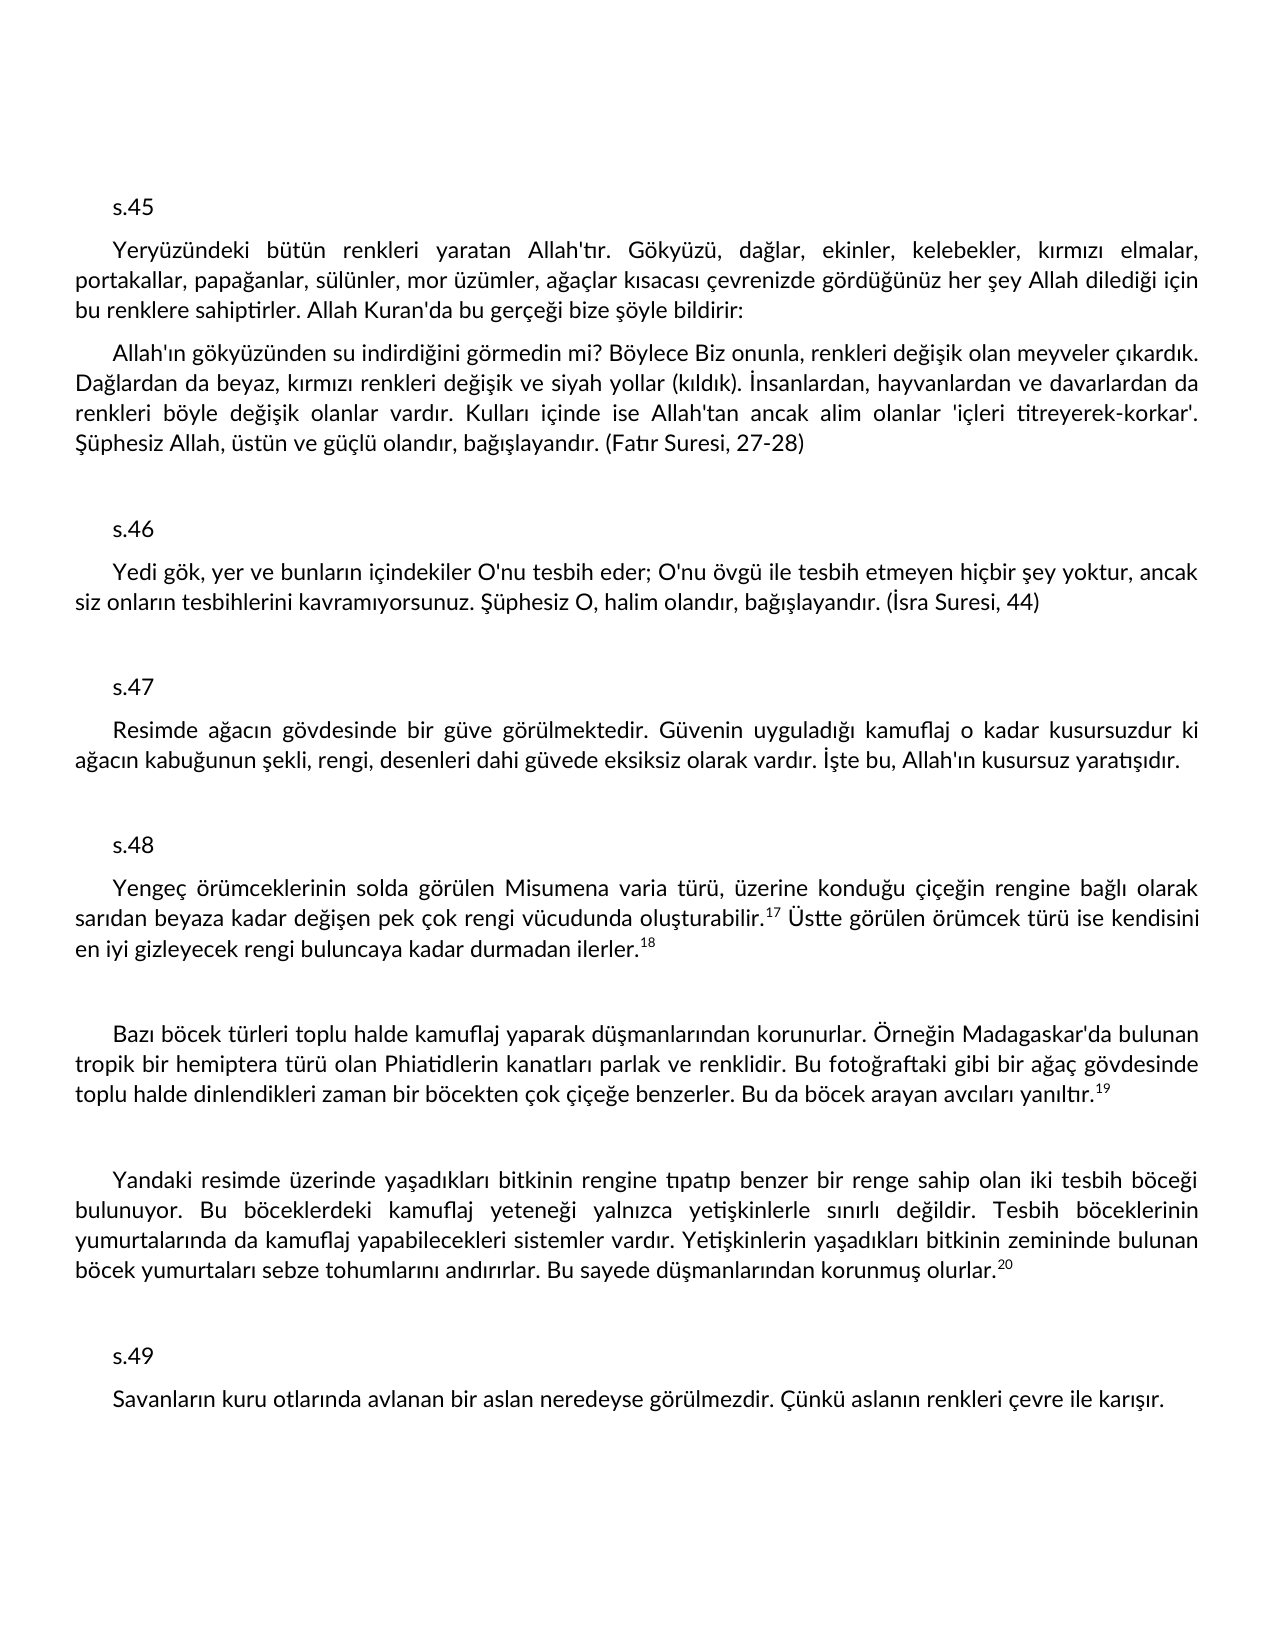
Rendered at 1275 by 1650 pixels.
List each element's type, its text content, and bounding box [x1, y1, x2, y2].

text s.46 [75, 514, 1200, 542]
text s.48 [75, 831, 1200, 859]
text Bazı böcek türleri toplu halde kamuflaj yaparak düşmanlarından korunurlar. Örneğin Madagaskar'da bulunan tropik bir hemiptera türü olan Phiatidlerin kanatları parlak ve renklidir. Bu fotoğraftaki gibi bir ağaç gövdesinde toplu halde dinlendikleri zaman bir böcekten çok çiçeğe benzerler. Bu da böcek arayan avcıları yanıltır.19 [75, 1020, 1200, 1108]
text Yeryüzündeki bütün renkleri yaratan Allah'tır. Gökyüzü, dağlar, ekinler, kelebekler, kırmızı elmalar, portakallar, papağanlar, sülünler, mor üzümler, ağaçlar kısacası çevrenizde gördüğünüz her şey Allah dilediği için bu renklere sahiptirler. Allah Kuran'da bu gerçeği bize şöyle bildirir: [75, 235, 1200, 323]
text Allah'ın gökyüzünden su indirdiğini görmedin mi? Böylece Biz onunla, renkleri değişik olan meyveler çıkardık. Dağlardan da beyaz, kırmızı renkleri değişik ve siyah yollar (kıldık). İnsanlardan, hayvanlardan ve davarlardan da renkleri böyle değişik olanlar vardır. Kulları içinde ise Allah'tan ancak alim olanlar 'içleri titreyerek-korkar'. Şüphesiz Allah, üstün ve güçlü olandır, bağışlayandır. (Fatır Suresi, 27-28) [75, 338, 1200, 457]
text Savanların kuru otlarında avlanan bir aslan neredeyse görülmezdir. Çünkü aslanın renkleri çevre ile karışır. [75, 1384, 1200, 1412]
text s.47 [75, 673, 1200, 700]
text Yandaki resimde üzerinde yaşadıkları bitkinin rengine tıpatıp benzer bir renge sahip olan iki tesbih böceği bulunuyor. Bu böceklerdeki kamuflaj yeteneği yalnızca yetişkinlerle sınırlı değildir. Tesbih böceklerinin yumurtalarında da kamuflaj yapabilecekleri sistemler vardır. Yetişkinlerin yaşadıkları bitkinin zemininde bulunan böcek yumurtaları sebze tohumlarını andırırlar. Bu sayede düşmanlarından korunmuş olurlar.20 [75, 1166, 1200, 1284]
text Resimde ağacın gövdesinde bir güve görülmektedir. Güvenin uyguladığı kamuflaj o kadar kusursuzdur ki ağacın kabuğunun şekli, rengi, desenleri dahi güvede eksiksiz olarak vardır. İşte bu, Allah'ın kusursuz yaratışıdır. [75, 716, 1200, 773]
text Yengeç örümceklerinin solda görülen Misumena varia türü, üzerine konduğu çiçeğin rengine bağlı olarak sarıdan beyaza kadar değişen pek çok rengi vücudunda oluşturabilir.17 Üstte görülen örümcek türü ise kendisini en iyi gizleyecek rengi buluncaya kadar durmadan ilerler.18 [75, 874, 1200, 962]
text s.49 [75, 1342, 1200, 1369]
text Yedi gök, yer ve bunların içindekiler O'nu tesbih eder; O'nu övgü ile tesbih etmeyen hiçbir şey yoktur, ancak siz onların tesbihlerini kavramıyorsunuz. Şüphesiz O, halim olandır, bağışlayandır. (İsra Suresi, 44) [75, 557, 1200, 615]
text s.45 [75, 193, 1200, 220]
